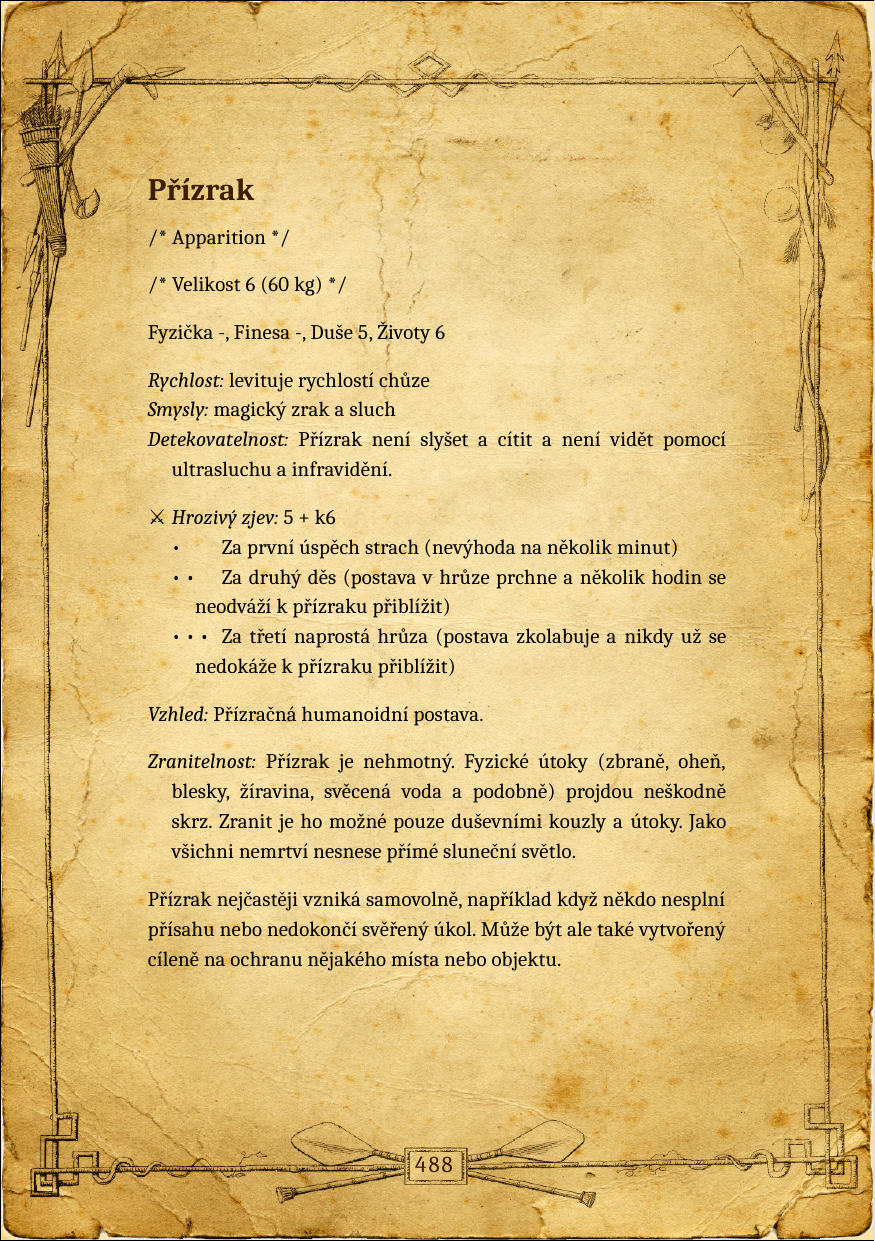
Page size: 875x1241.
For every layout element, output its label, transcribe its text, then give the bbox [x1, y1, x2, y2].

subtitle Přízrak [148, 172, 726, 208]
text Smysly: magický zrak a⁠ sluch [148, 398, 726, 422]
text Přízrak nejčastěji vzniká samovolně, například když někdo nesplní přísahu nebo nedokončí svěřený úkol. Může být ale také vytvořený cíleně na ochranu nějakého místa nebo objektu. [148, 887, 726, 971]
text /* Apparition */ [148, 225, 726, 249]
text Zranitelnost: Přízrak je nehmotný. Fyzické útoky (zbraně, oheň, blesky, žíravina, svěcená voda a⁠ podobně) projdou neškodně skrz. Zranit je ho možné pouze duševními kouzly a⁠ útoky. Jako všichni nemrtví nesnese přímé sluneční světlo. [148, 750, 726, 864]
text Rychlost: levituje rychlostí chůze [148, 368, 726, 392]
text • • • Za třetí naprostá hrůza (postava zkolabuje a⁠ nikdy už se nedokáže k⁠ přízraku přiblížit) [171, 625, 726, 679]
text Vzhled: Přízračná humanoidní postava. [148, 703, 726, 727]
text • Za první úspěch strach (nevýhoda na několik minut) [171, 535, 726, 559]
text /* Velikost 6 (60 kg) */ [148, 273, 726, 297]
text Fyzička -, Finesa -, Duše 5, Životy 6 [148, 321, 726, 344]
picture [1, 1, 874, 1240]
text • • Za druhý děs (postava v⁠ hrůze prchne a⁠ několik hodin se neodváží k⁠ přízraku přiblížit) [171, 565, 726, 619]
text ⚔ Hrozivý zjev: 5 + k6 [148, 506, 726, 529]
text Detekovatelnost: Přízrak není slyšet a⁠ cítit a⁠ není vidět pomocí ultrasluchu a⁠ infravidění. [148, 428, 726, 482]
